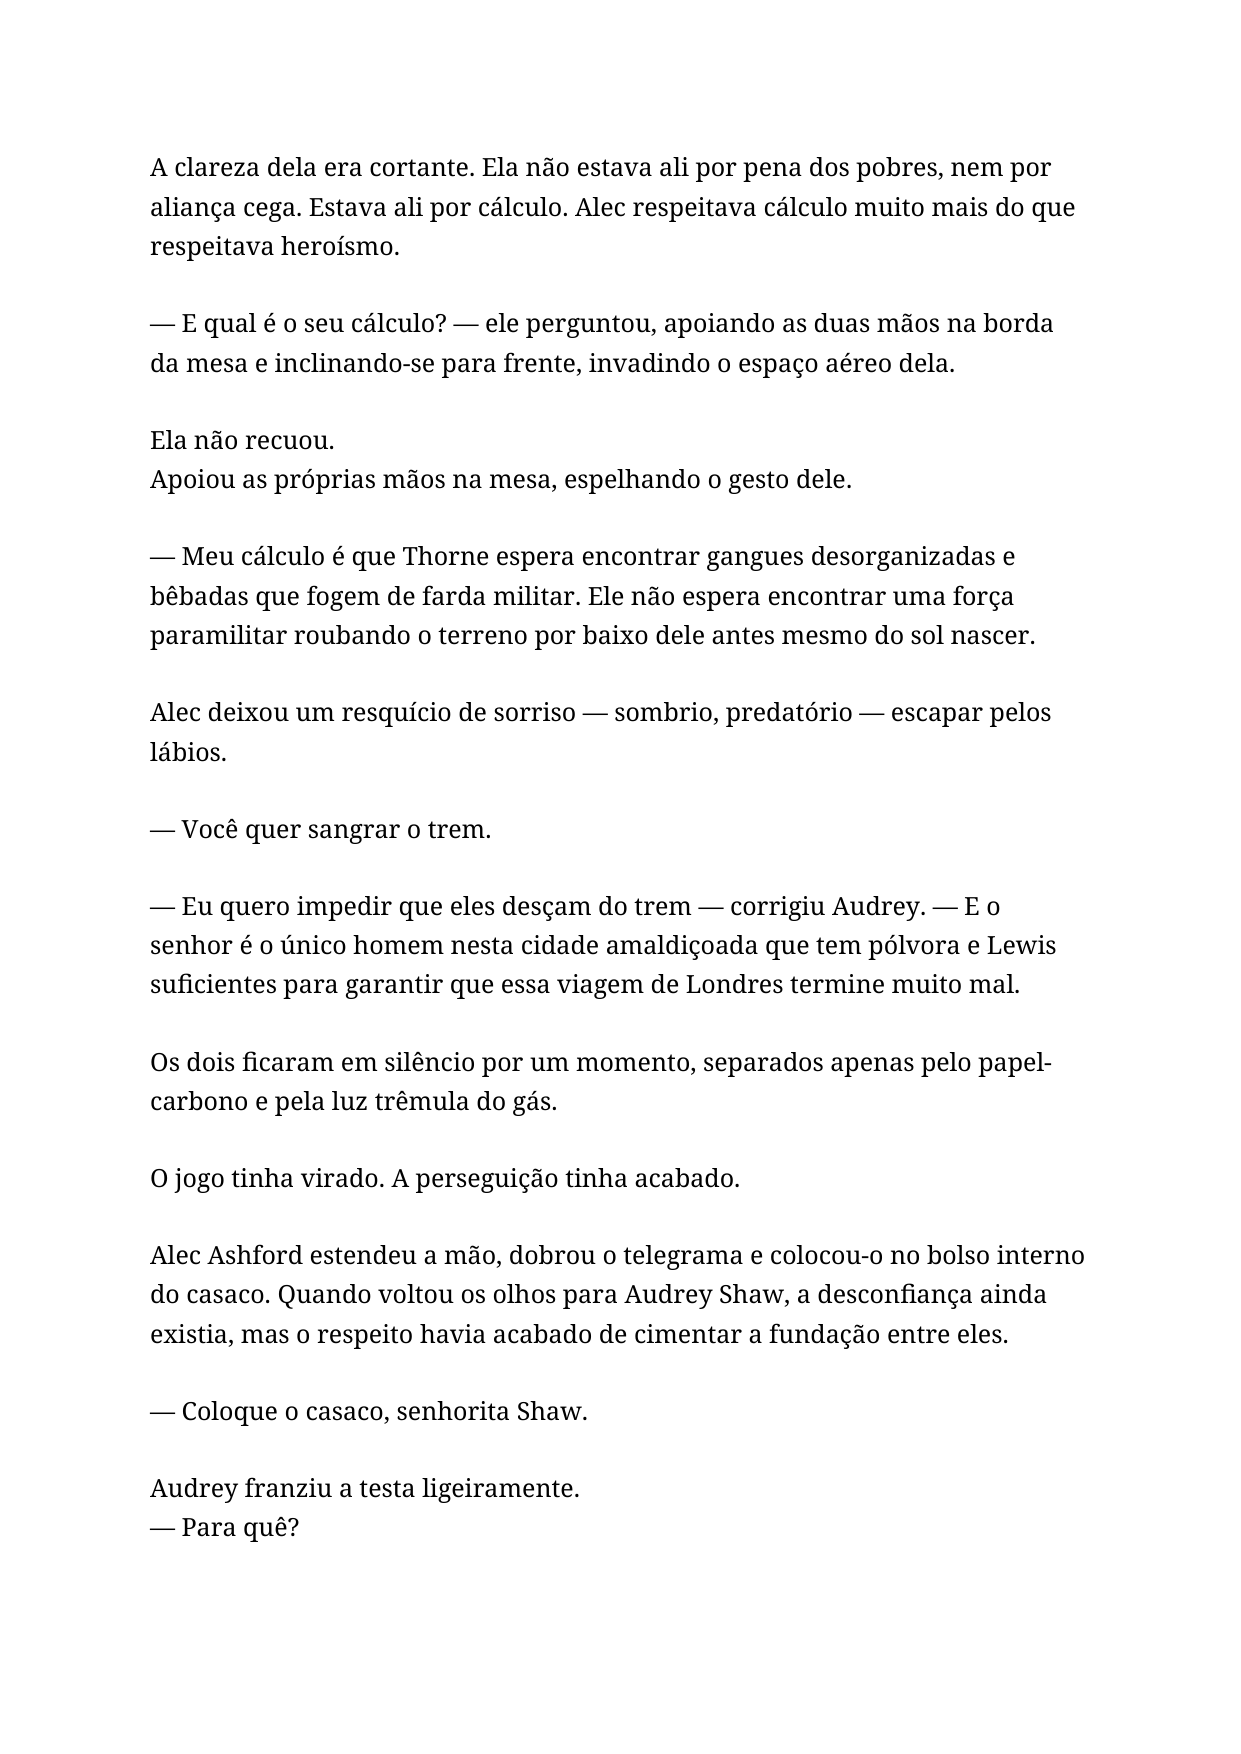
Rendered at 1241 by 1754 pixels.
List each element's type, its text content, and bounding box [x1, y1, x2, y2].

text Audrey franziu a testa ligeiramente. — Para quê? [150, 1471, 1090, 1544]
text — E qual é o seu cálculo? — ele perguntou, apoiando as duas mãos na borda da mesa e inclinando-se para frente, invadindo o espaço aéreo dela. [150, 306, 1090, 379]
text Alec Ashford estendeu a mão, dobrou o telegrama e colocou-o no bolso interno do casaco. Quando voltou os olhos para Audrey Shaw, a desconfiança ainda existia, mas o respeito havia acabado de cimentar a fundação entre eles. [150, 1238, 1090, 1351]
text — Eu quero impedir que eles desçam do trem — corrigiu Audrey. — E o senhor é o único homem nesta cidade amaldiçoada que tem pólvora e Lewis suficientes para garantir que essa viagem de Londres termine muito mal. [150, 888, 1090, 1001]
text — Coloque o casaco, senhorita Shaw. [150, 1393, 1090, 1428]
text — Você quer sangrar o trem. [150, 811, 1090, 845]
text Alec deixou um resquício de sorriso — sombrio, predatório — escapar pelos lábios. [150, 695, 1090, 768]
text Os dois ficaram em silêncio por um momento, separados apenas pelo papel-carbono e pela luz trêmula do gás. [150, 1044, 1090, 1118]
text A clareza dela era cortante. Ela não estava ali por pena dos pobres, nem por aliança cega. Estava ali por cálculo. Alec respeitava cálculo muito mais do que respeitava heroísmo. [150, 150, 1090, 263]
text O jogo tinha virado. A perseguição tinha acabado. [150, 1161, 1090, 1195]
text Ela não recuou. Apoiou as próprias mãos na mesa, espelhando o gesto dele. [150, 422, 1090, 496]
text — Meu cálculo é que Thorne espera encontrar gangues desorganizadas e bêbadas que fogem de farda militar. Ele não espera encontrar uma força paramilitar roubando o terreno por baixo dele antes mesmo do sol nascer. [150, 539, 1090, 652]
